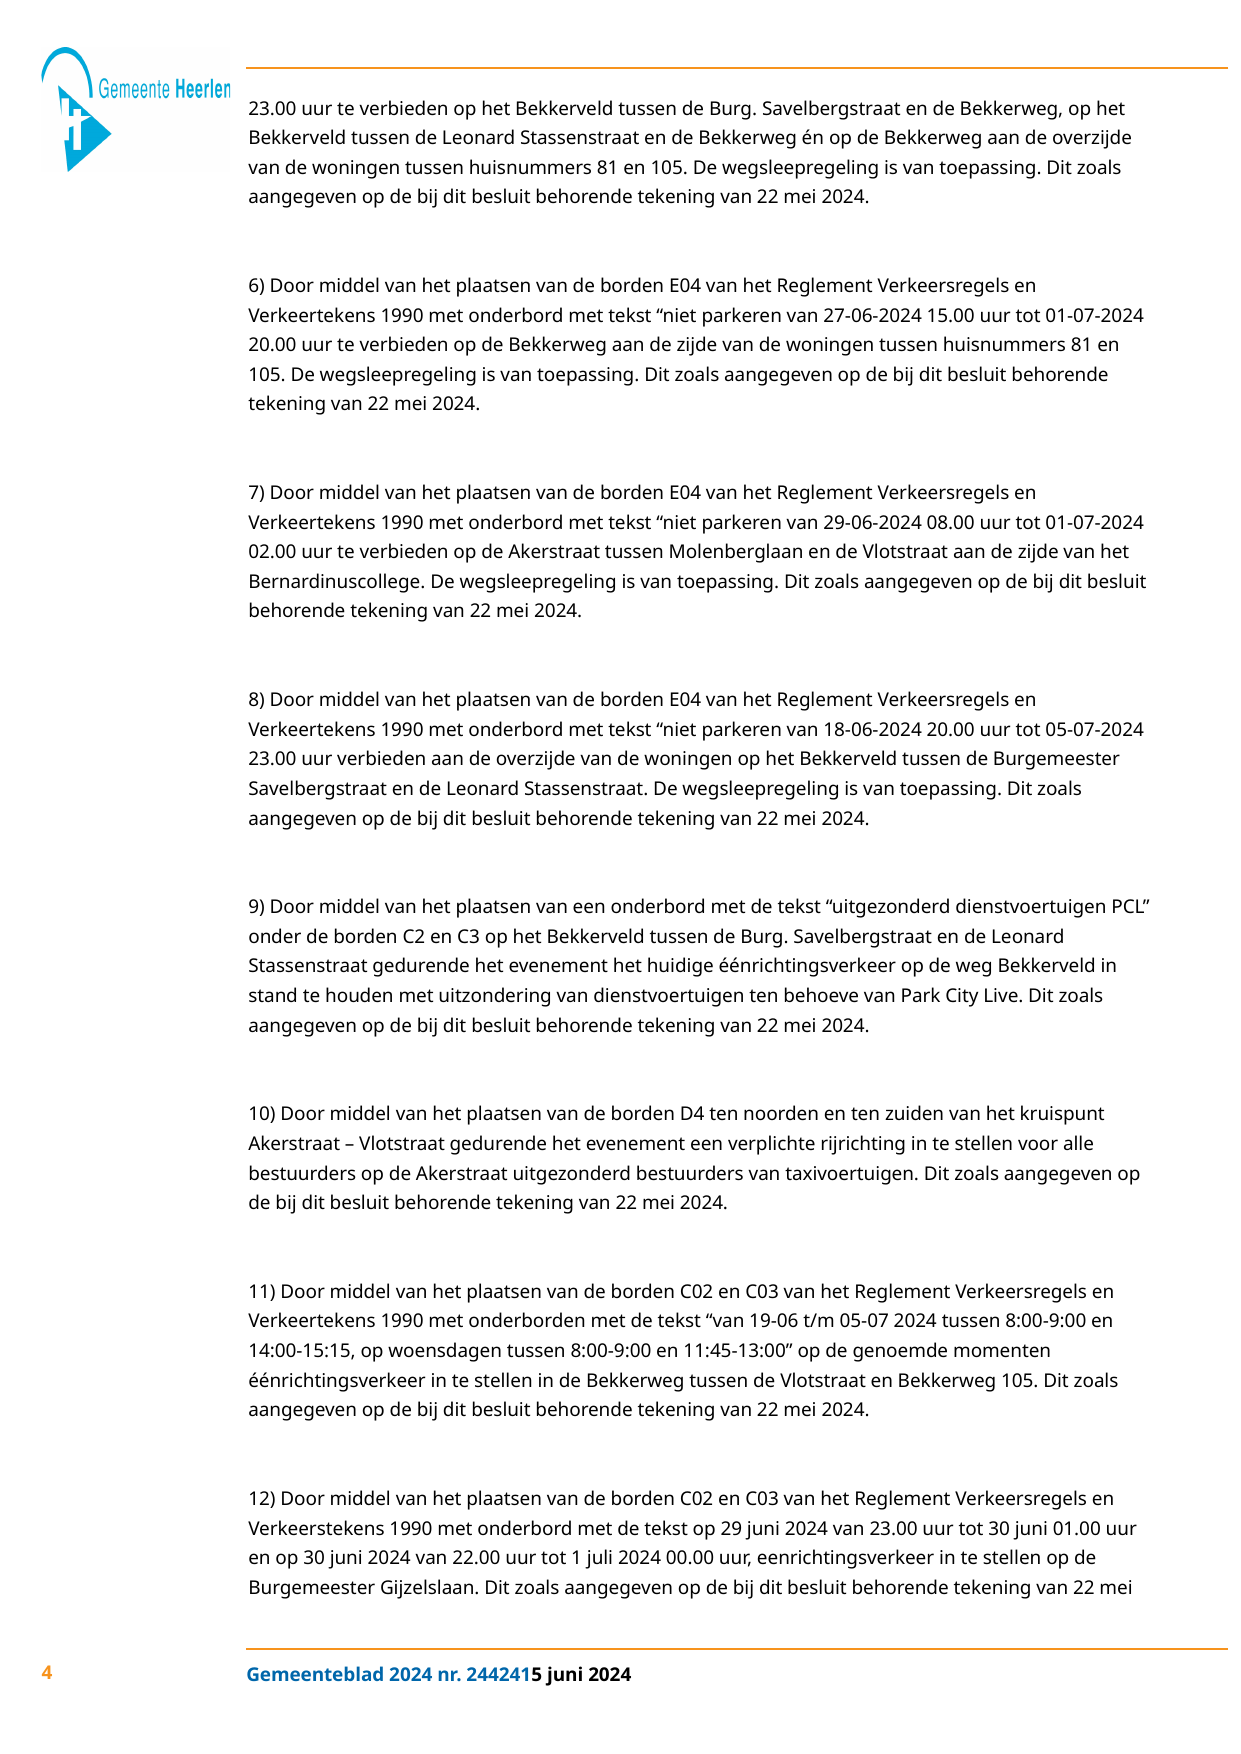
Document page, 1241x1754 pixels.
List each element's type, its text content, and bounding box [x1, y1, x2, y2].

picture [41, 47, 231, 172]
text 7) Door middel van het plaatsen van de borden E04 van het Reglement Verkeersregels en Verkeertekens 1990 met onderbord met tekst “niet parkeren van 29-06-2024 08.00 uur tot 01-07-2024 02.00 uur te verbieden op de Akerstraat tussen Molenberglaan en de Vlotstraat aan de zijde van het Bernardinuscollege. De wegsleepregeling is van toepassing. Dit zoals aangegeven op de bij dit besluit behorende tekening van 22 mei 2024. [248, 479, 1152, 623]
text 9) Door middel van het plaatsen van een onderbord met de tekst “uitgezonderd dienstvoertuigen PCL” onder de borden C2 en C3 op het Bekkerveld tussen de Burg. Savelbergstraat en de Leonard Stassenstraat gedurende het evenement het huidige éénrichtingsverkeer op de weg Bekkerveld in stand te houden met uitzondering van dienstvoertuigen ten behoeve van Park City Live. Dit zoals aangegeven op de bij dit besluit behorende tekening van 22 mei 2024. [248, 893, 1152, 1038]
picture [41, 47, 59, 70]
text 8) Door middel van het plaatsen van de borden E04 van het Reglement Verkeersregels en Verkeertekens 1990 met onderbord met tekst “niet parkeren van 18-06-2024 20.00 uur tot 05-07-2024 23.00 uur verbieden aan de overzijde van de woningen op het Bekkerveld tussen de Burgemeester Savelbergstraat en de Leonard Stassenstraat. De wegsleepregeling is van toepassing. Dit zoals aangegeven op de bij dit besluit behorende tekening van 22 mei 2024. [248, 686, 1152, 831]
text 23.00 uur te verbieden op het Bekkerveld tussen de Burg. Savelbergstraat en de Bekkerweg, op het Bekkerveld tussen de Leonard Stassenstraat en de Bekkerweg én op de Bekkerweg aan de overzijde van de woningen tussen huisnummers 81 en 105. De wegsleepregeling is van toepassing. Dit zoals aangegeven op de bij dit besluit behorende tekening van 22 mei 2024. [248, 95, 1152, 209]
text 10) Door middel van het plaatsen van de borden D4 ten noorden en ten zuiden van het kruispunt Akerstraat – Vlotstraat gedurende het evenement een verplichte rijrichting in te stellen voor alle bestuurders op de Akerstraat uitgezonderd bestuurders van taxivoertuigen. Dit zoals aangegeven op de bij dit besluit behorende tekening van 22 mei 2024. [248, 1101, 1152, 1215]
text 12) Door middel van het plaatsen van de borden C02 en C03 van het Reglement Verkeersregels en Verkeerstekens 1990 met onderbord met de tekst op 29 juni 2024 van 23.00 uur tot 30 juni 01.00 uur en op 30 juni 2024 van 22.00 uur tot 1 juli 2024 00.00 uur, eenrichtingsverkeer in te stellen op de Burgemeester Gijzelslaan. Dit zoals aangegeven op de bij dit besluit behorende tekening van 22 mei [248, 1485, 1152, 1600]
text 6) Door middel van het plaatsen van de borden E04 van het Reglement Verkeersregels en Verkeertekens 1990 met onderbord met tekst “niet parkeren van 27-06-2024 15.00 uur tot 01-07-2024 20.00 uur te verbieden op de Bekkerweg aan de zijde van de woningen tussen huisnummers 81 en 105. De wegsleepregeling is van toepassing. Dit zoals aangegeven op de bij dit besluit behorende tekening van 22 mei 2024. [248, 272, 1152, 416]
text 11) Door middel van het plaatsen van de borden C02 en C03 van het Reglement Verkeersregels en Verkeertekens 1990 met onderborden met de tekst “van 19-06 t/m 05-07 2024 tussen 8:00-9:00 en 14:00-15:15, op woensdagen tussen 8:00-9:00 en 11:45-13:00” op de genoemde momenten éénrichtingsverkeer in te stellen in de Bekkerweg tussen de Vlotstraat en Bekkerweg 105. Dit zoals aangegeven op de bij dit besluit behorende tekening van 22 mei 2024. [248, 1278, 1152, 1422]
